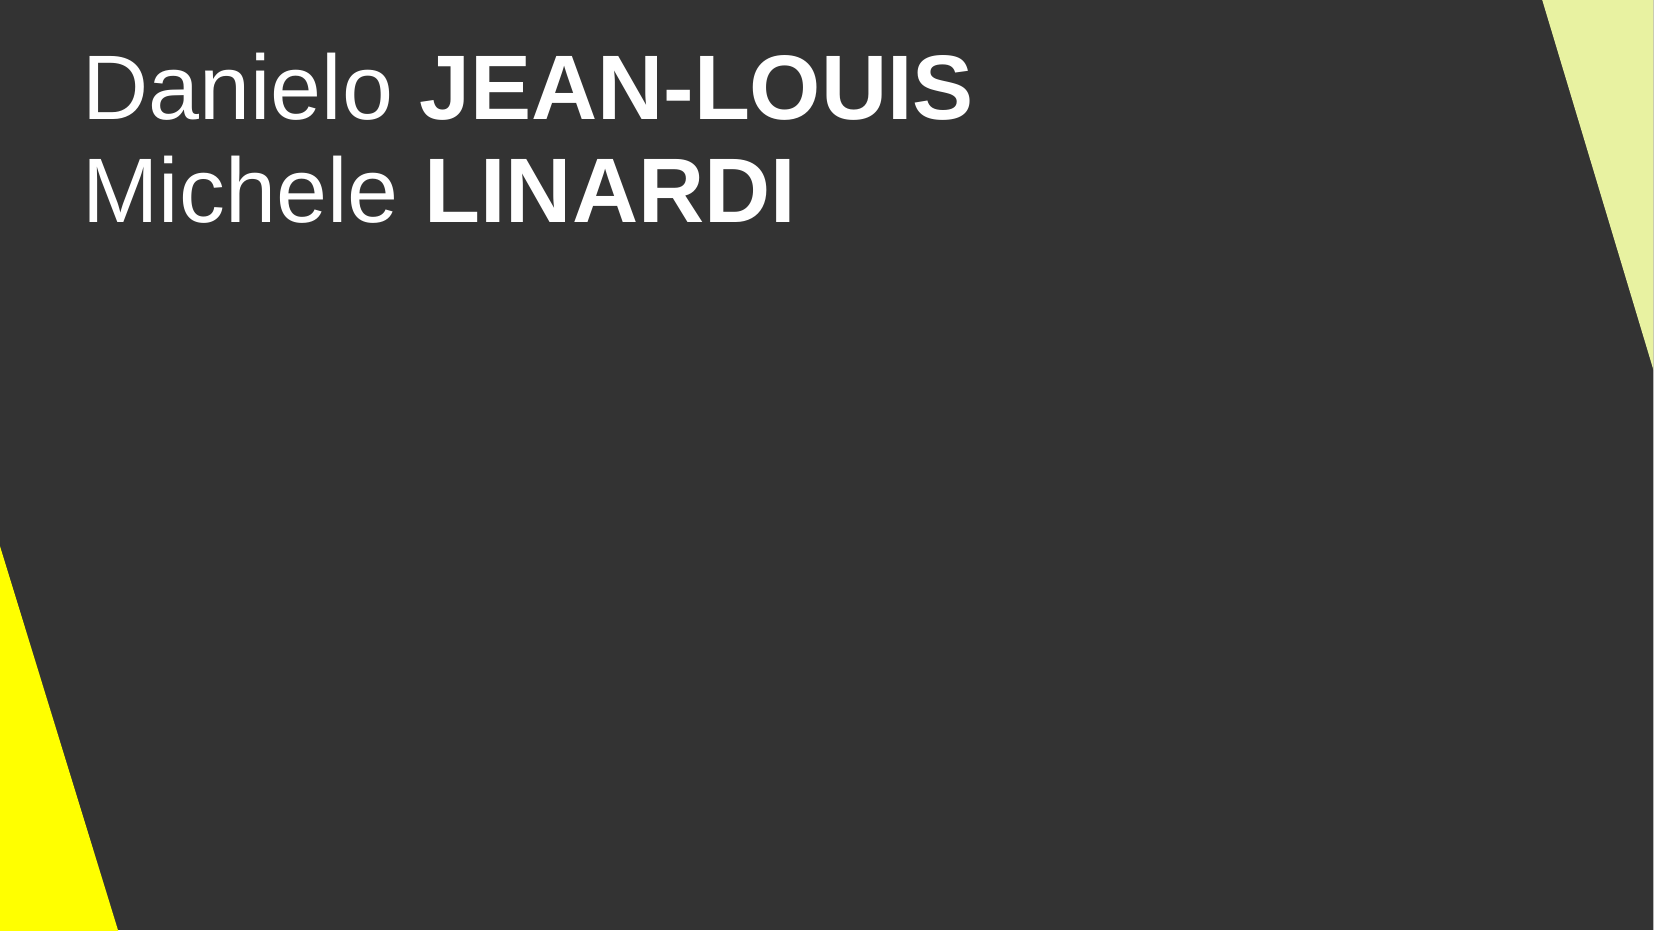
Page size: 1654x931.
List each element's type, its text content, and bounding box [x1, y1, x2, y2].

subtitle Danielo JEAN-LOUIS Michele LINARDI [82, 36, 1571, 758]
text_box [0, 546, 119, 931]
text_box [1542, 0, 1654, 372]
